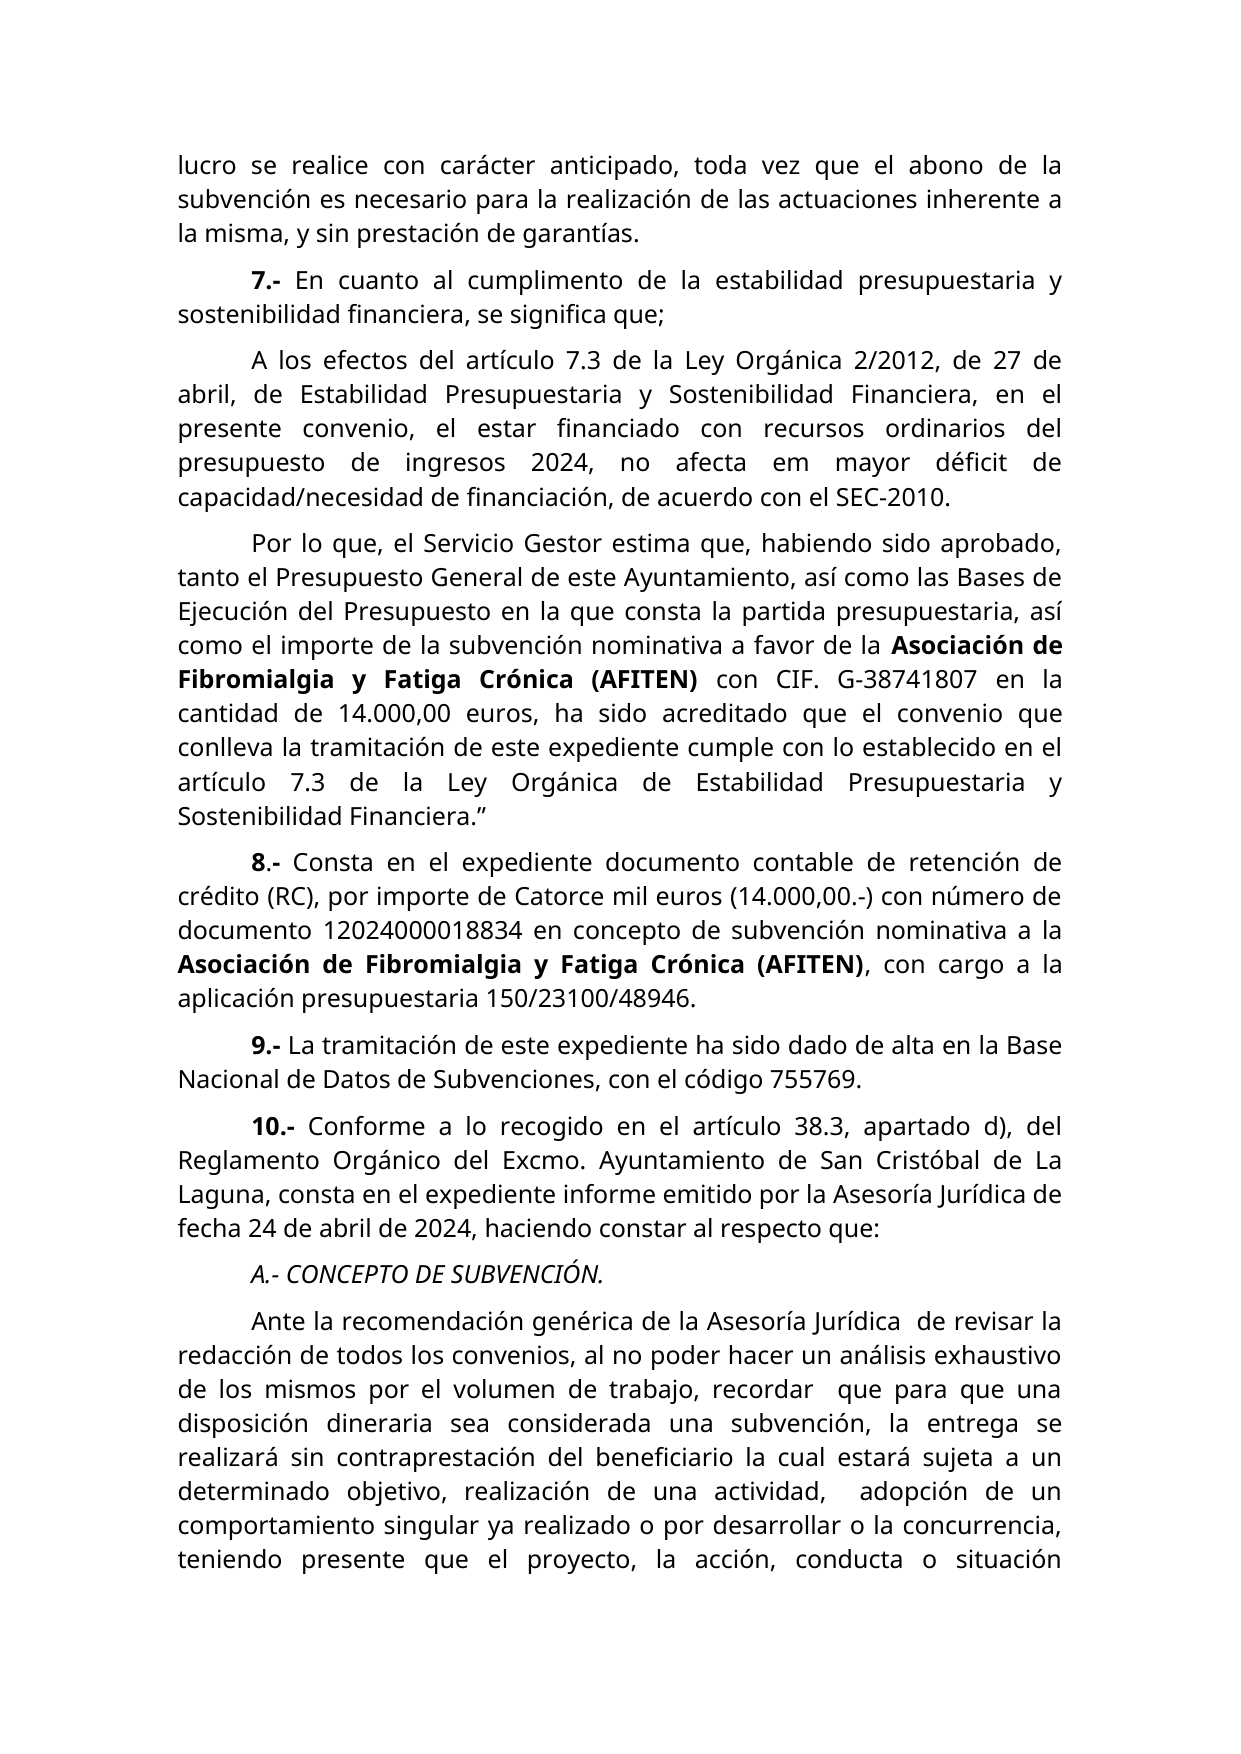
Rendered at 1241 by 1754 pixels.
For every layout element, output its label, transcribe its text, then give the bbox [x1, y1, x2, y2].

text lucro se realice con carácter anticipado, toda vez que el abono de la subvención es necesario para la realización de las actuaciones inherente a la misma, y sin prestación de garantías. [177, 148, 1063, 250]
text A.- CONCEPTO DE SUBVENCIÓN. [177, 1257, 1063, 1291]
text 9.- La tramitación de este expediente ha sido dado de alta en la Base Nacional de Datos de Subvenciones, con el código 755769. [177, 1028, 1063, 1096]
text 10.- Conforme a lo recogido en el artículo 38.3, apartado d), del Reglamento Orgánico del Excmo. Ayuntamiento de San Cristóbal de La Laguna, consta en el expediente informe emitido por la Asesoría Jurídica de fecha 24 de abril de 2024, haciendo constar al respecto que: [177, 1108, 1063, 1244]
text Por lo que, el Servicio Gestor estima que, habiendo sido aprobado, tanto el Presupuesto General de este Ayuntamiento, así como las Bases de Ejecución del Presupuesto en la que consta la partida presupuestaria, así como el importe de la subvención nominativa a favor de la Asociación de Fibromialgia y Fatiga Crónica (AFITEN) con CIF. G-38741807 en la cantidad de 14.000,00 euros, ha sido acreditado que el convenio que conlleva la tramitación de este expediente cumple con lo establecido en el artículo 7.3 de la Ley Orgánica de Estabilidad Presupuestaria y Sostenibilidad Financiera.” [177, 526, 1063, 832]
text 8.- Consta en el expediente documento contable de retención de crédito (RC), por importe de Catorce mil euros (14.000,00.-) con número de documento 12024000018834 en concepto de subvención nominativa a la Asociación de Fibromialgia y Fatiga Crónica (AFITEN), con cargo a la aplicación presupuestaria 150/23100/48946. [177, 845, 1063, 1015]
text Ante la recomendación genérica de la Asesoría Jurídica de revisar la redacción de todos los convenios, al no poder hacer un análisis exhaustivo de los mismos por el volumen de trabajo, recordar que para que una disposición dineraria sea considerada una subvención, la entrega se realizará sin contraprestación del beneficiario la cual estará sujeta a un determinado objetivo, realización de una actividad, adopción de un comportamiento singular ya realizado o por desarrollar o la concurrencia, teniendo presente que el proyecto, la acción, conducta o situación [177, 1303, 1063, 1576]
text 7.- En cuanto al cumplimento de la estabilidad presupuestaria y sostenibilidad financiera, se significa que; [177, 262, 1063, 330]
text A los efectos del artículo 7.3 de la Ley Orgánica 2/2012, de 27 de abril, de Estabilidad Presupuestaria y Sostenibilidad Financiera, en el presente convenio, el estar financiado con recursos ordinarios del presupuesto de ingresos 2024, no afecta em mayor déficit de capacidad/necesidad de financiación, de acuerdo con el SEC-2010. [177, 343, 1063, 513]
